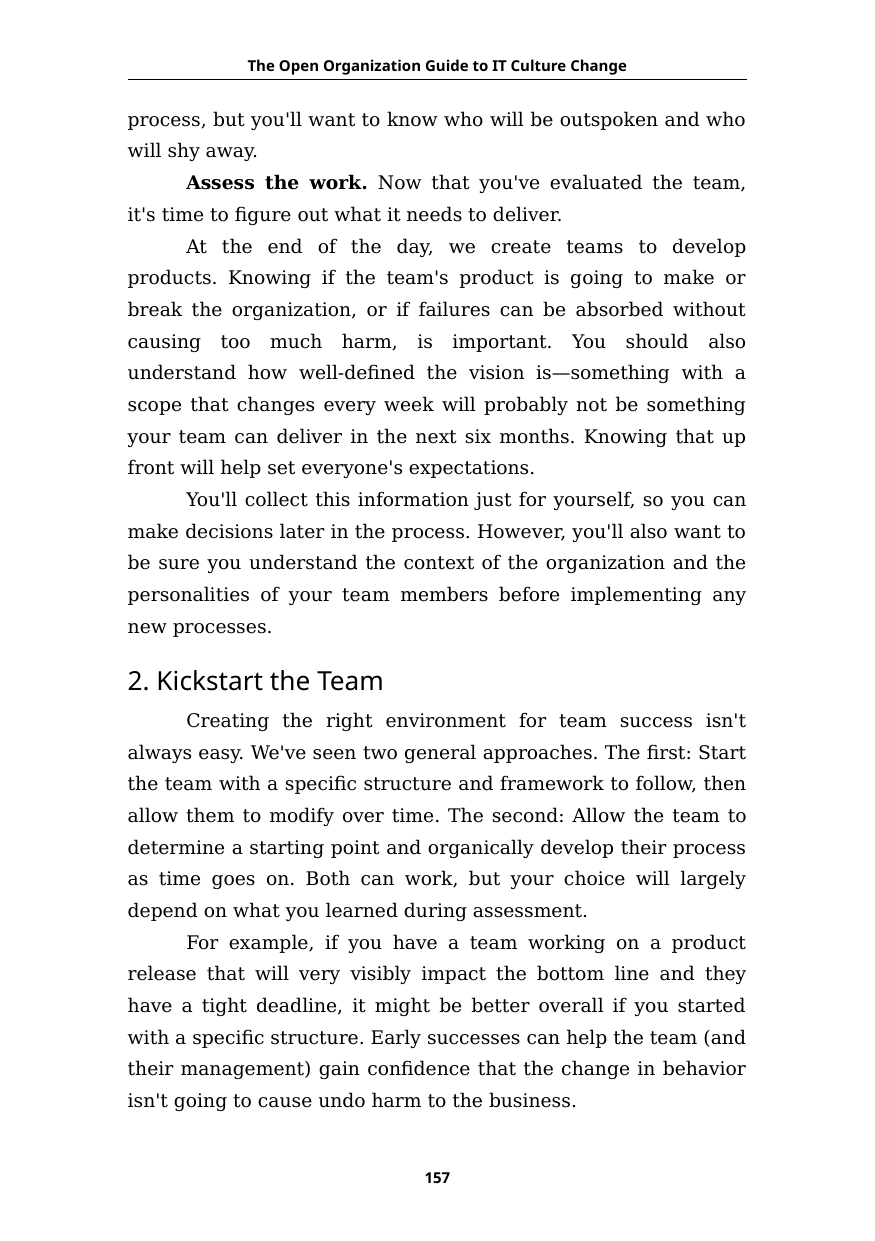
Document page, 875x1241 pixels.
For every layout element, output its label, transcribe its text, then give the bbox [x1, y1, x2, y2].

text At the end of the day, we create teams to develop products. Knowing if the team's product is going to make or break the organization, or if failures can be absorbed without causing too much harm, is important. You should also understand how well-defined the vision is—something with a scope that changes every week will probably not be something your team can deliver in the next six months. Knowing that up front will help set everyone's expectations. [127, 236, 747, 479]
text Creating the right environment for team success isn't always easy. We've seen two general approaches. The first: Start the team with a specific structure and framework to follow, then allow them to modify over time. The second: Allow the team to determine a starting point and organically develop their process as time goes on. Both can work, but your choice will largely depend on what you learned during assessment. [127, 710, 747, 922]
subtitle 2. Kickstart the Team [127, 662, 747, 698]
text You'll collect this information just for yourself, so you can make decisions later in the process. However, you'll also want to be sure you understand the context of the organization and the personalities of your team members before implementing any new processes. [127, 489, 747, 637]
text process, but you'll want to know who will be outspoken and who will shy away. [127, 109, 747, 162]
text For example, if you have a team working on a product release that will very visibly impact the bottom line and they have a tight deadline, it might be better overall if you started with a specific structure. Early successes can help the team (and their management) gain confidence that the change in behavior isn't going to cause undo harm to the business. [127, 932, 747, 1112]
text Assess the work. Now that you've evaluated the team, it's time to figure out what it needs to deliver. [127, 172, 747, 226]
